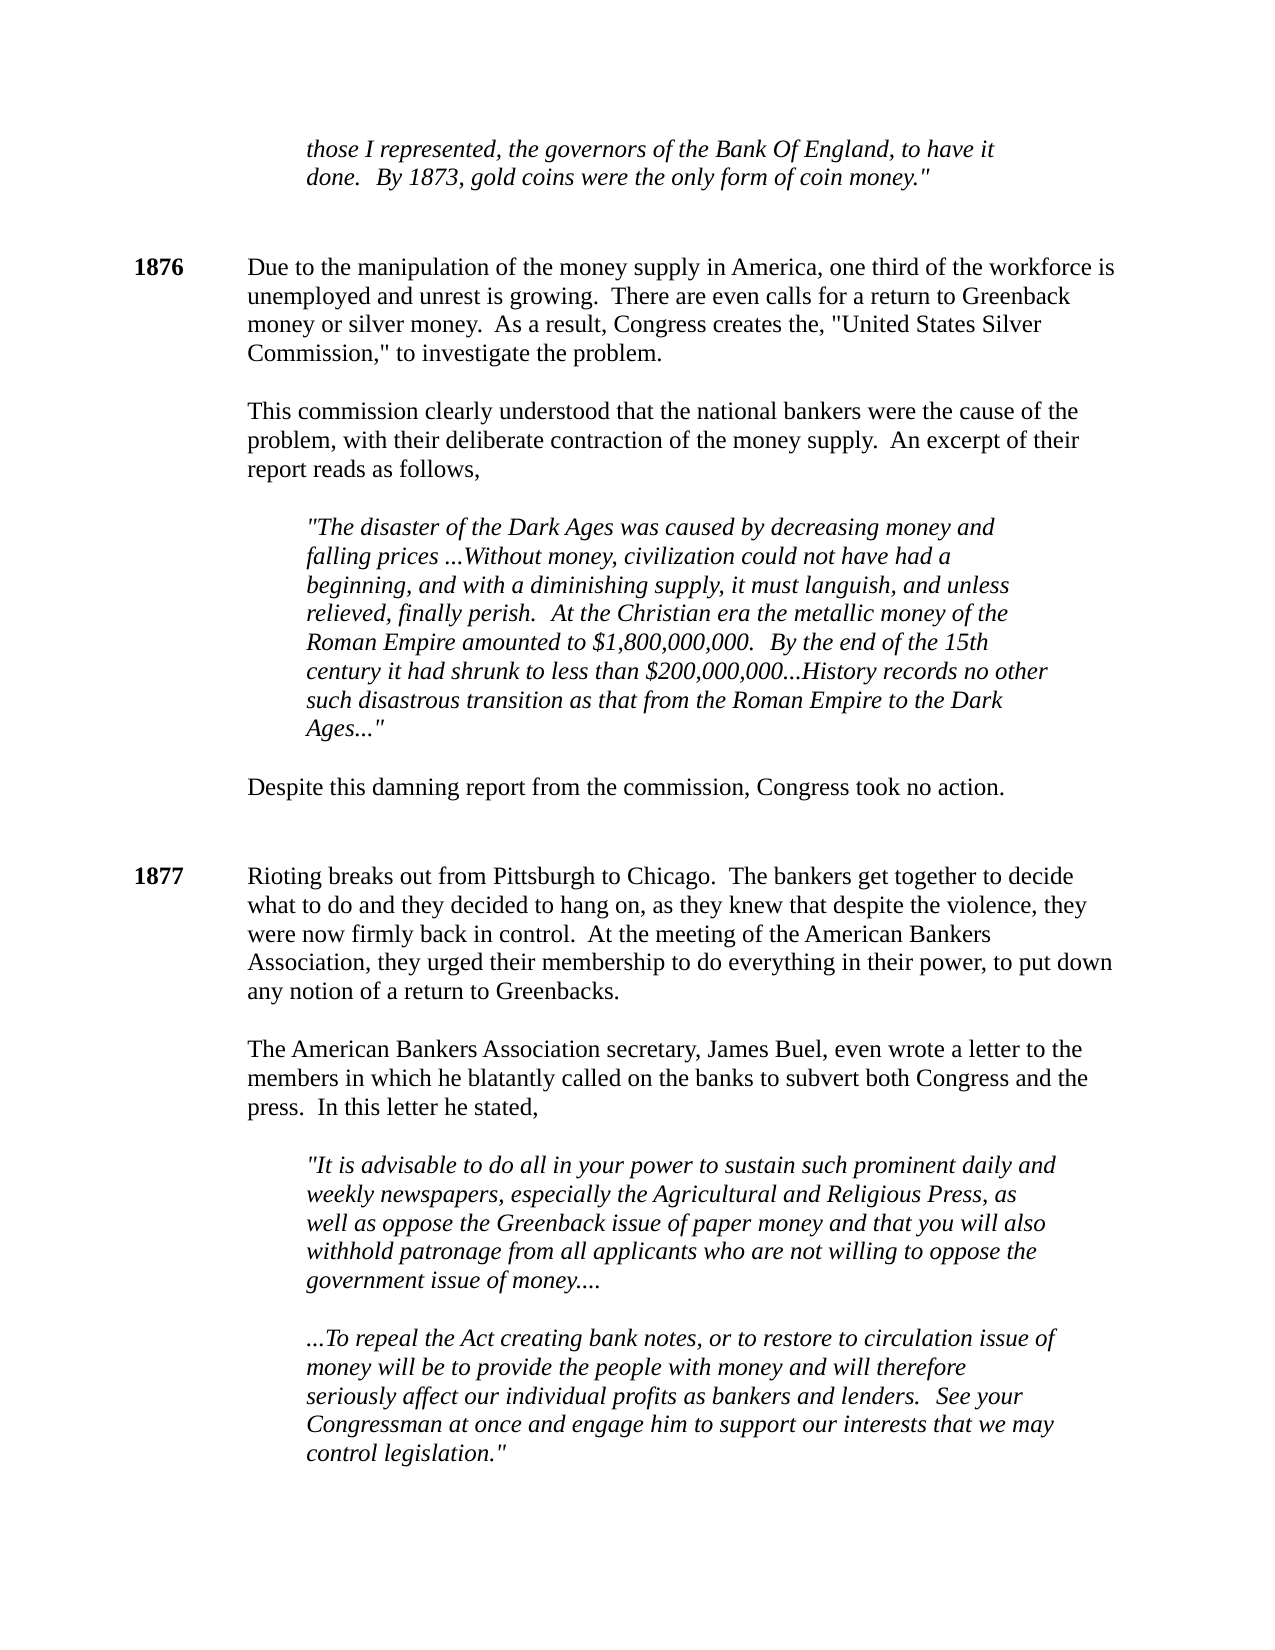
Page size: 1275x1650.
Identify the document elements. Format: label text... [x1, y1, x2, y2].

table_cell 1876 [118, 236, 231, 846]
table_cell 1877 [118, 846, 231, 1512]
table_cell those I represented, the governors of the Bank Of England, to have it done. By 1873, gold coins were the only form of coin money." [231, 118, 1134, 236]
table_cell Rioting breaks out from Pittsburgh to Chicago. The bankers get together to decide what to do and they decided to hang on, as they knew that despite the violence, they were now firmly back in control. At the meeting of the American Bankers Association, they urged their membership to do everything in their power, to put down any notion of a return to Greenbacks. The American Bankers Association secretary, James Buel, even wrote a letter to the members in which he blatantly called on the banks to subvert both Congress and the press. In this letter he stated, "It is advisable to do all in your power to sustain such prominent daily and weekly newspapers, especially the Agricultural and Religious Press, as well as oppose the Greenback issue of paper money and that you will also withhold patronage from all applicants who are not willing to oppose the government issue of money.... ...To repeal the Act creating bank notes, or to restore to circulation issue of money will be to provide the people with money and will therefore seriously affect our individual profits as bankers and lenders. See your Congressman at once and engage him to support our interests that we may control legislation." [231, 846, 1134, 1512]
table_cell [118, 118, 231, 236]
table_cell Due to the manipulation of the money supply in America, one third of the workforce is unemployed and unrest is growing. There are even calls for a return to Greenback money or silver money. As a result, Congress creates the, "United States Silver Commission," to investigate the problem. This commission clearly understood that the national bankers were the cause of the problem, with their deliberate contraction of the money supply. An excerpt of their report reads as follows, "The disaster of the Dark Ages was caused by decreasing money and falling prices ...Without money, civilization could not have had a beginning, and with a diminishing supply, it must languish, and unless relieved, finally perish. At the Christian era the metallic money of the Roman Empire amounted to $1,800,000,000. By the end of the 15th century it had shrunk to less than $200,000,000...History records no other such disastrous transition as that from the Roman Empire to the Dark Ages..." Despite this damning report from the commission, Congress took no action. [231, 236, 1134, 846]
